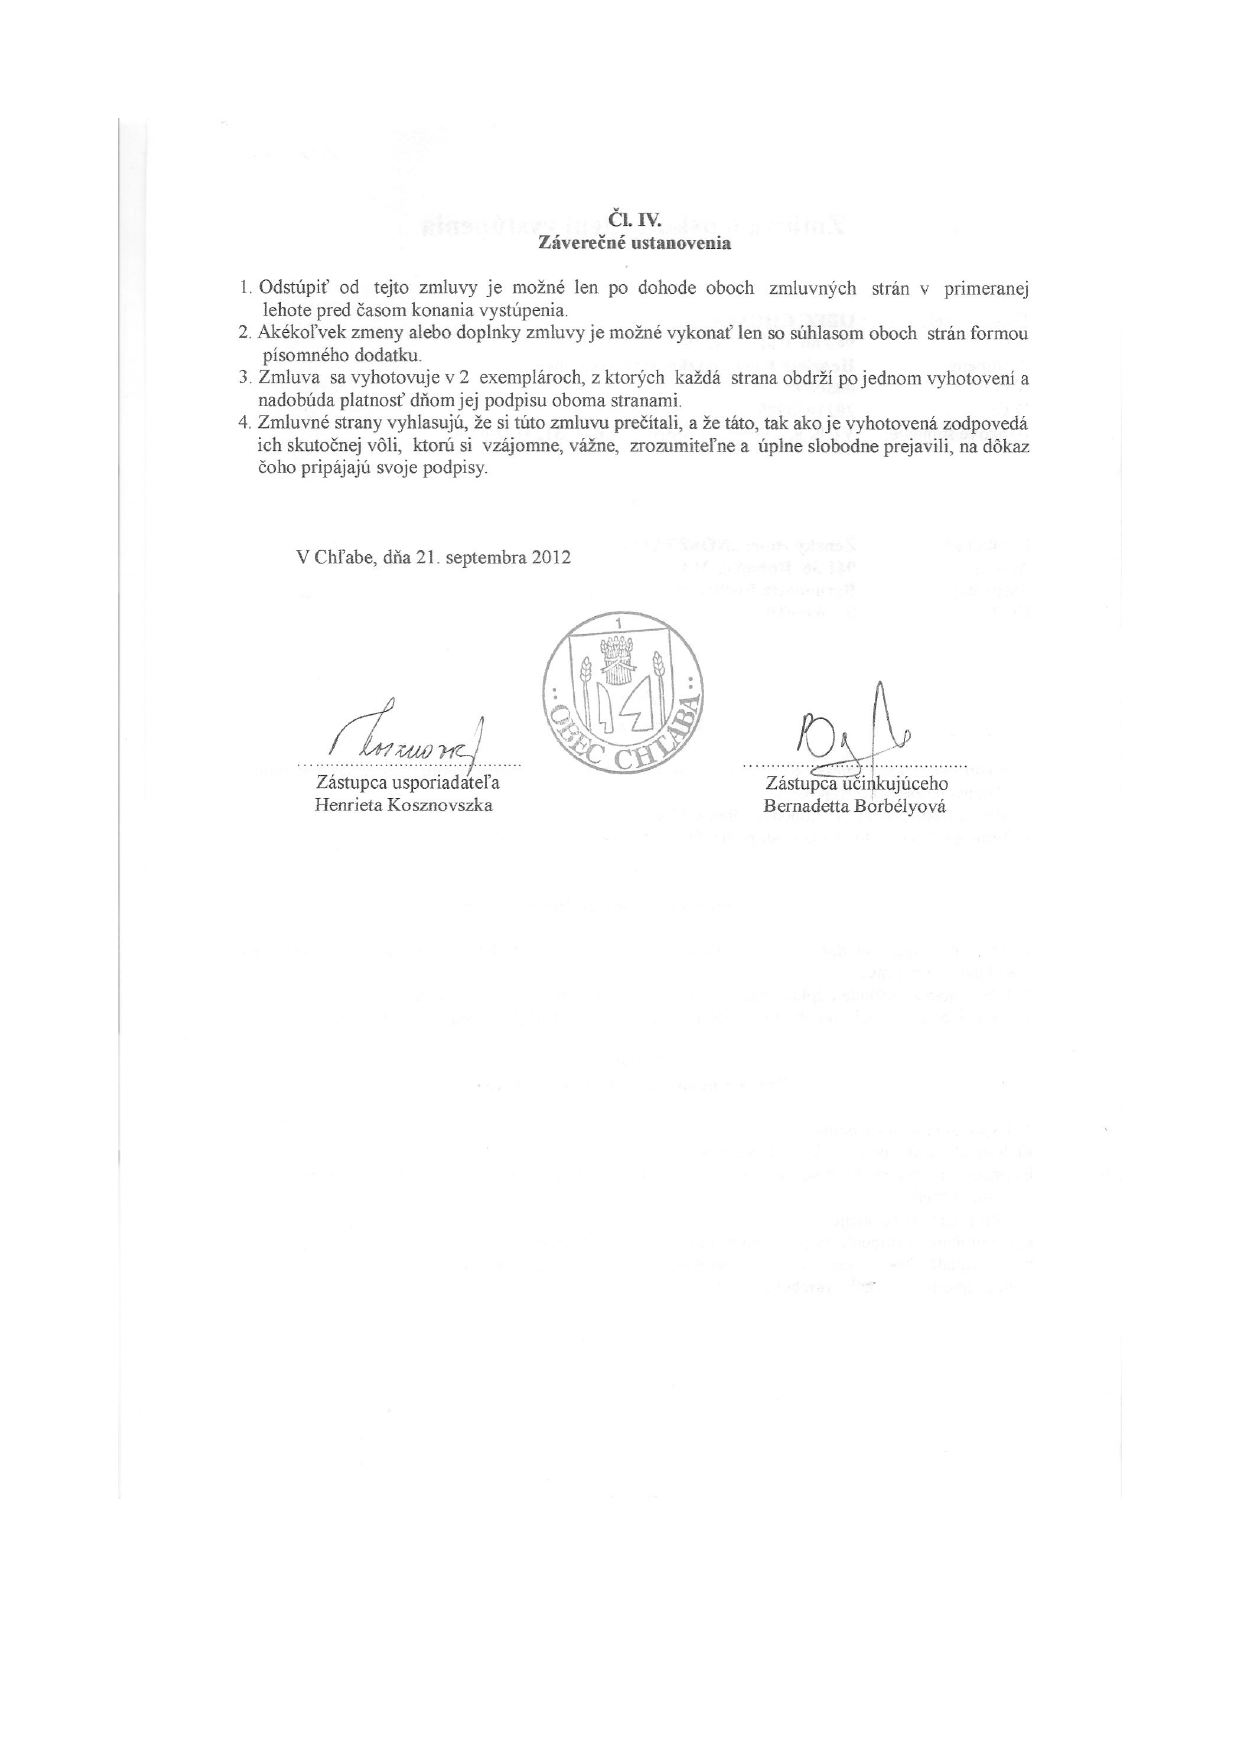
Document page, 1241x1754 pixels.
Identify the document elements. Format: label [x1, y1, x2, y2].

picture [118, 118, 1122, 1499]
